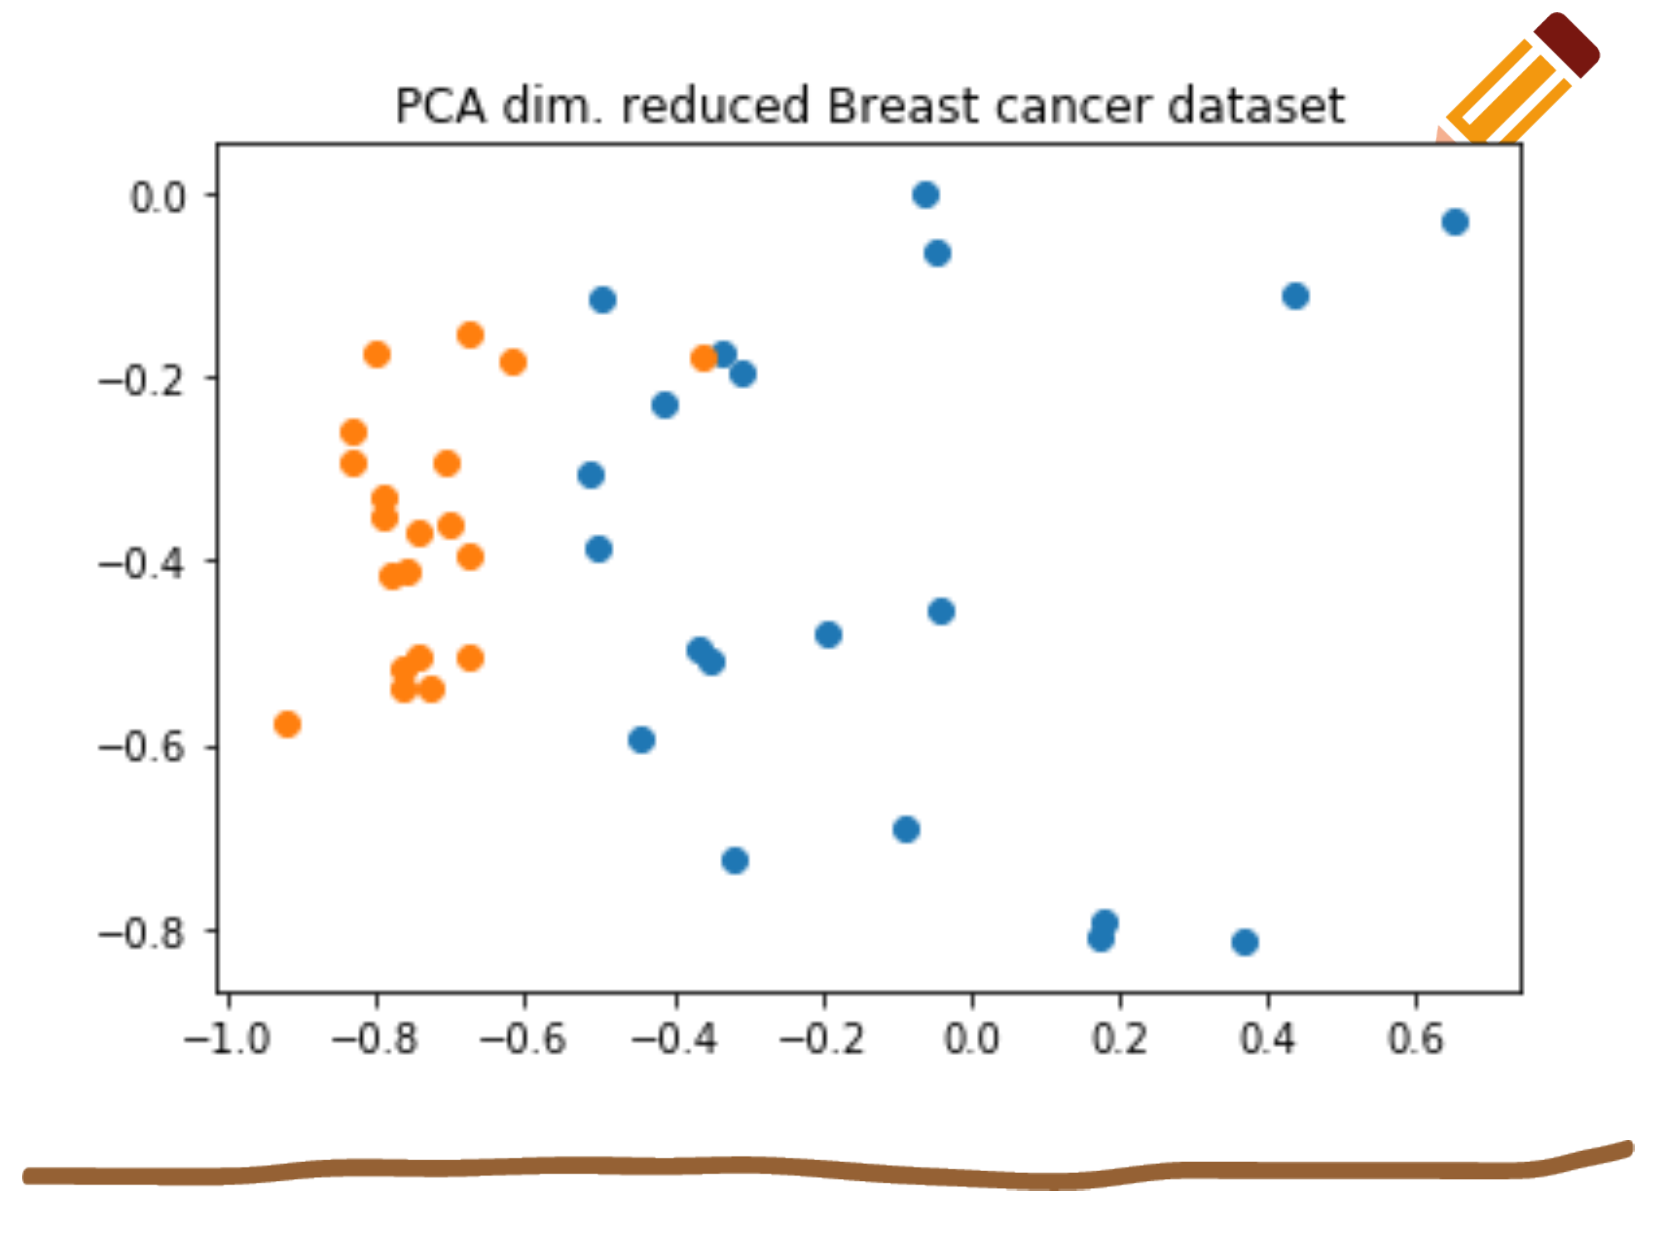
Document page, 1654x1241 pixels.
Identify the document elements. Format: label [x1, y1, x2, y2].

picture [69, 12, 1601, 1086]
picture [22, 1140, 1635, 1191]
